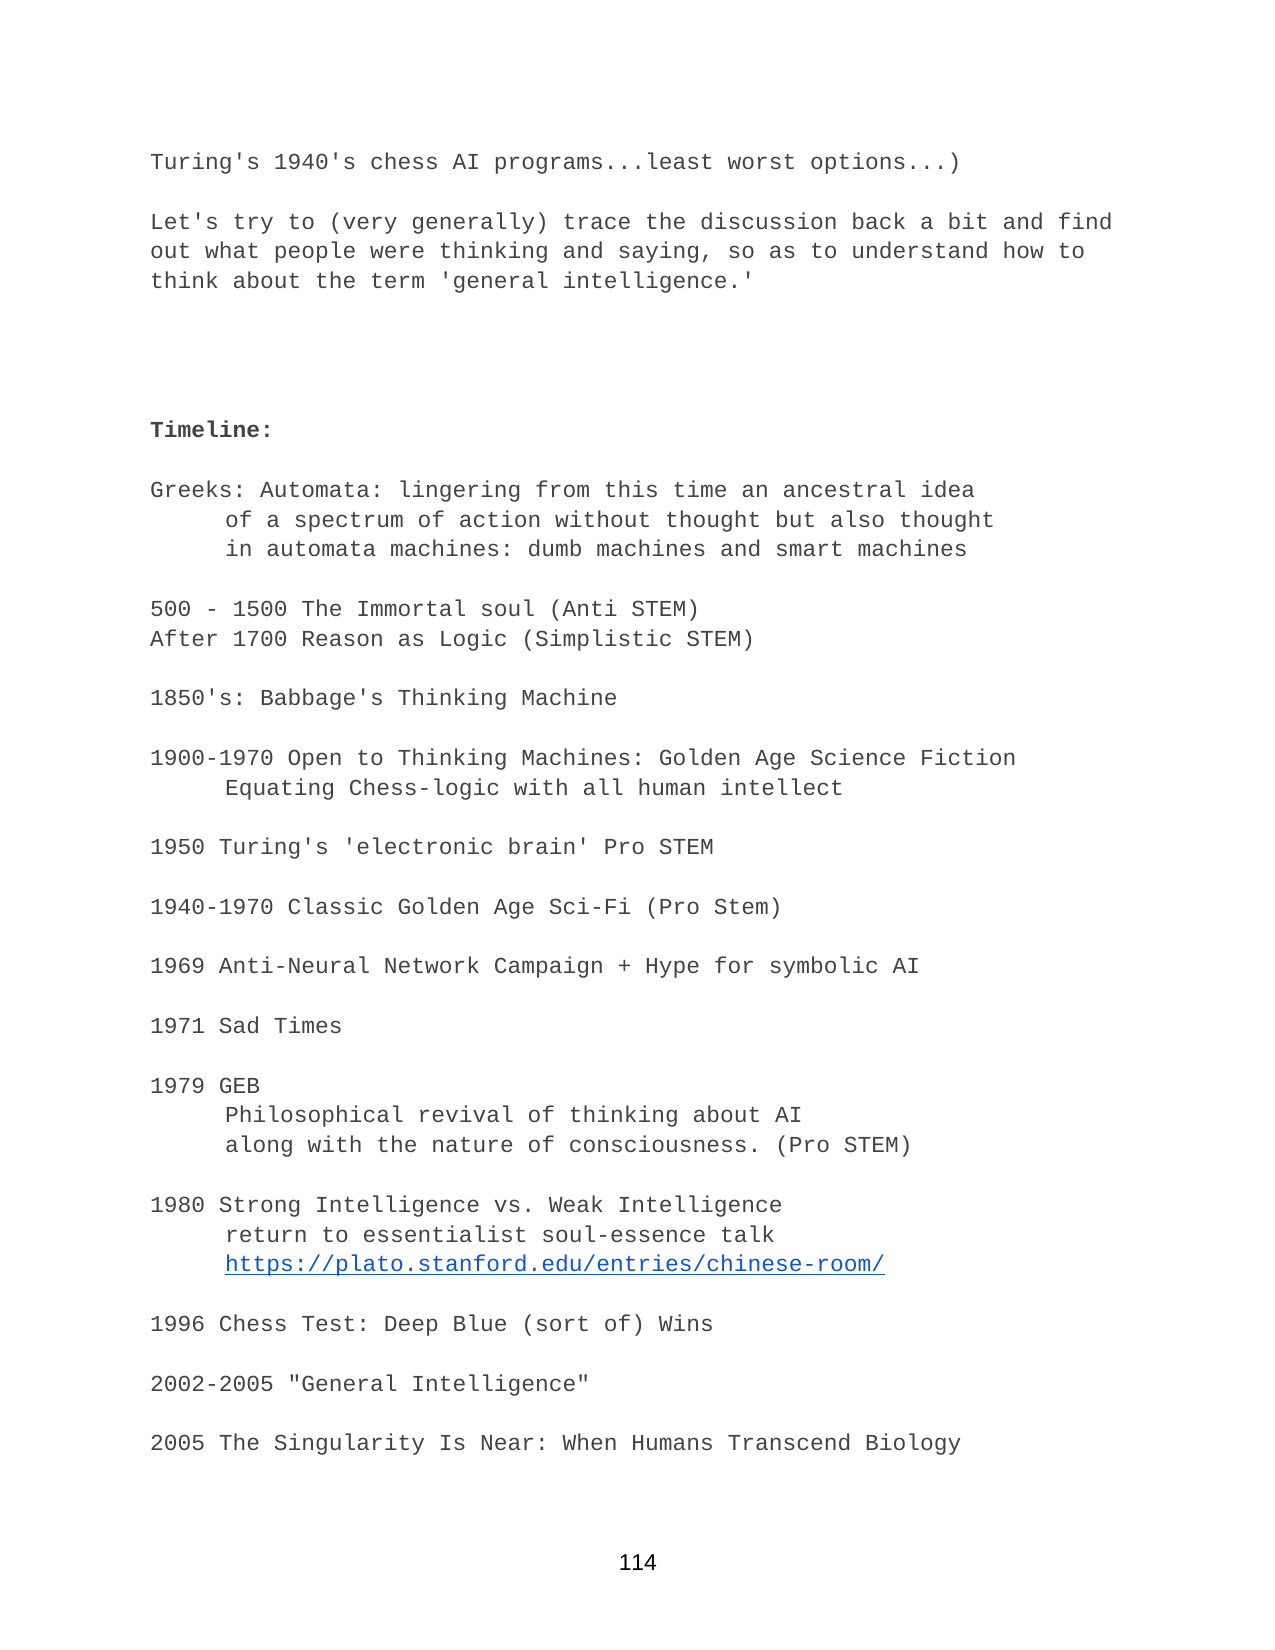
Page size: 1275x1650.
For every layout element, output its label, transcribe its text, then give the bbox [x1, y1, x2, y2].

text 2002-2005 "General Intelligence" [150, 1372, 1125, 1398]
text 1996 Chess Test: Deep Blue (sort of) Wins [150, 1312, 1125, 1338]
text return to essentialist soul-essence talk [150, 1223, 1125, 1249]
text Greeks: Automata: lingering from this time an ancestral idea [150, 478, 1125, 504]
text 2005 The Singularity Is Near: When Humans Transcend Biology [150, 1431, 1125, 1457]
text 1940-1970 Classic Golden Age Sci-Fi (Pro Stem) [150, 895, 1125, 921]
text 1980 Strong Intelligence vs. Weak Intelligence [150, 1193, 1125, 1219]
text Turing's 1940's chess AI programs...least worst options...) [150, 150, 1125, 176]
text along with the nature of consciousness. (Pro STEM) [150, 1133, 1125, 1159]
text 1971 Sad Times [150, 1014, 1125, 1040]
text in automata machines: dumb machines and smart machines [150, 538, 1125, 564]
text Philosophical revival of thinking about AI [150, 1104, 1125, 1130]
text 1850's: Babbage's Thinking Machine [150, 687, 1125, 713]
text of a spectrum of action without thought but also thought [150, 508, 1125, 534]
text Equating Chess-logic with all human intellect [150, 776, 1125, 802]
text After 1700 Reason as Logic (Simplistic STEM) [150, 627, 1125, 653]
text 1979 GEB [150, 1074, 1125, 1100]
text 500 - 1500 The Immortal soul (Anti STEM) [150, 597, 1125, 623]
text 1969 Anti-Neural Network Campaign + Hype for symbolic AI [150, 955, 1125, 981]
text 1950 Turing's 'electronic brain' Pro STEM [150, 836, 1125, 862]
text Timeline: [150, 418, 1125, 444]
text Let's try to (very generally) trace the discussion back a bit and find out what people were thinking and saying, so as to understand how to think about the term 'general intelligence.' [150, 210, 1125, 296]
text 1900-1970 Open to Thinking Machines: Golden Age Science Fiction [150, 746, 1125, 772]
text https://plato.stanford.edu/entries/chinese-room/ [150, 1253, 1125, 1279]
